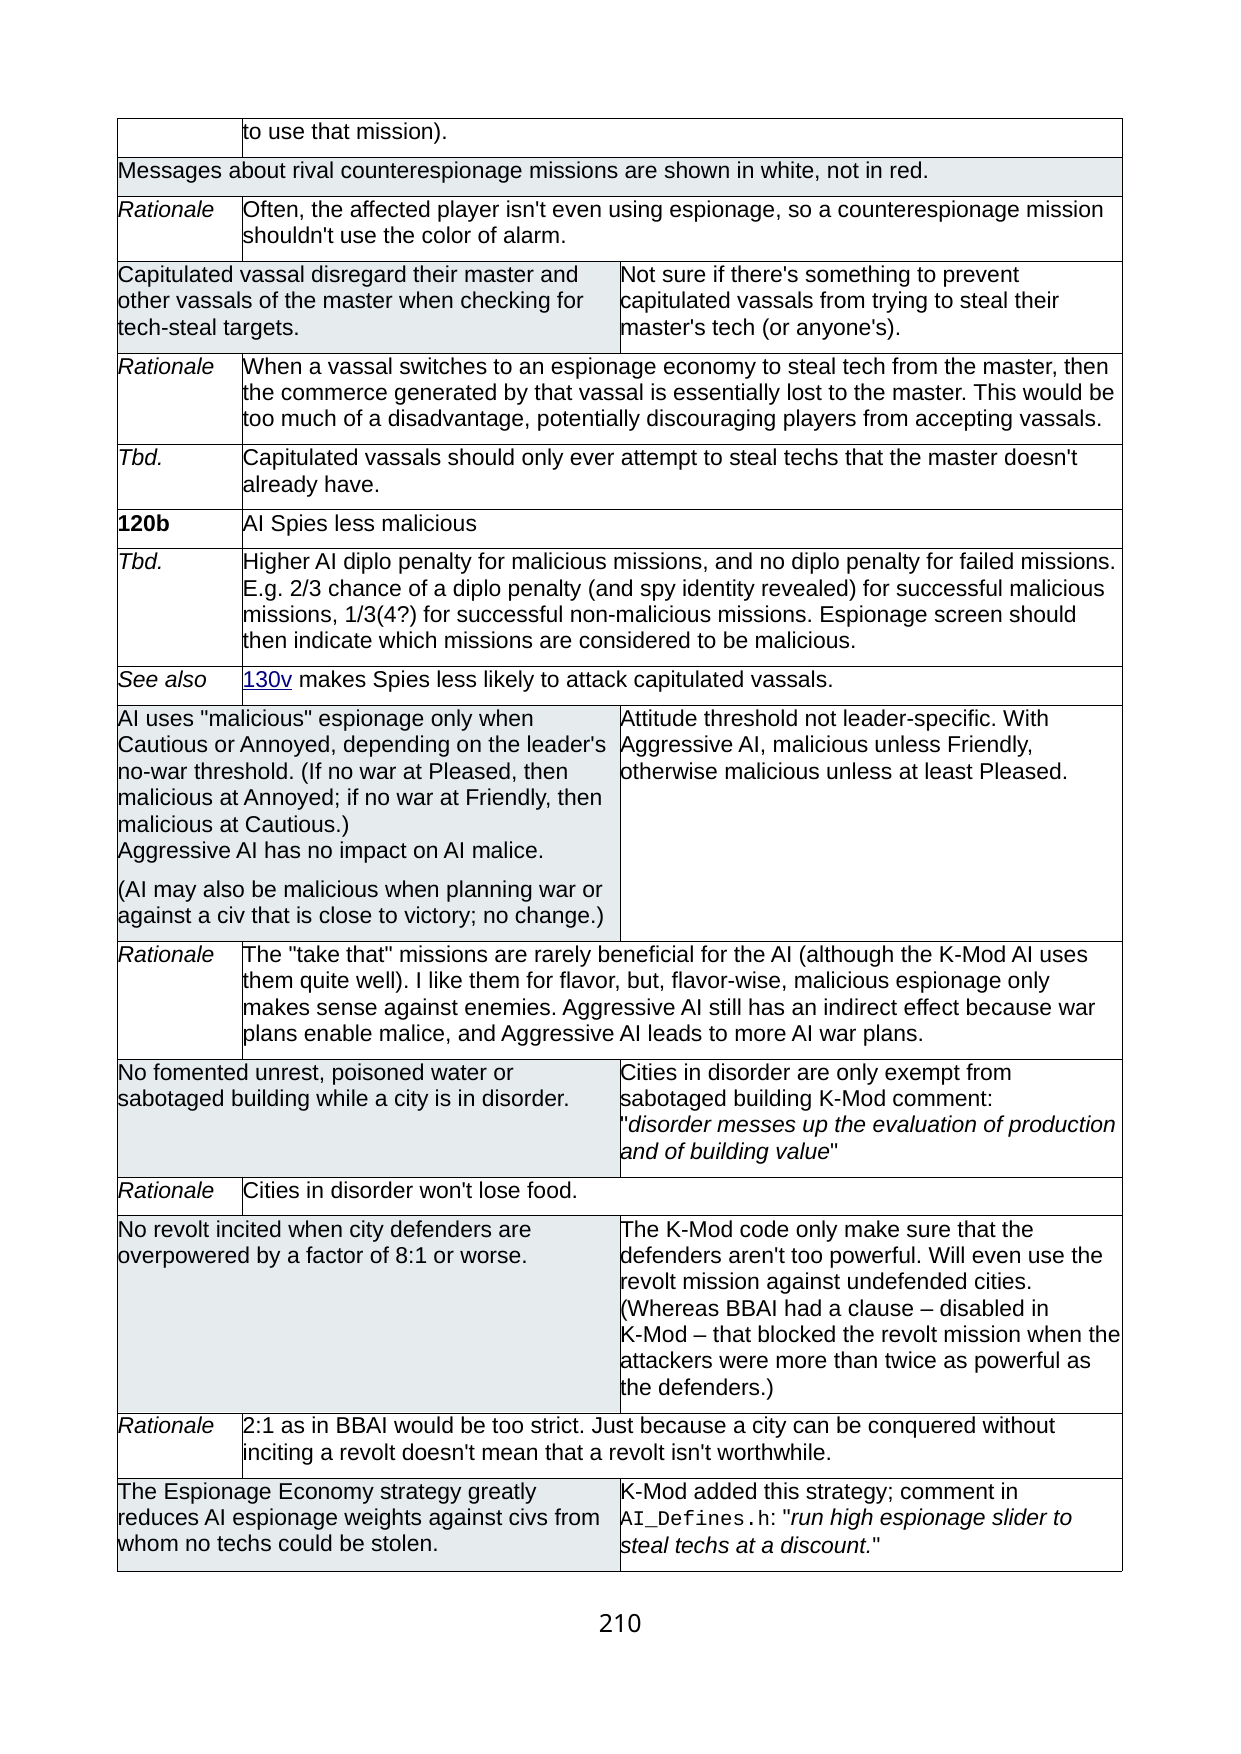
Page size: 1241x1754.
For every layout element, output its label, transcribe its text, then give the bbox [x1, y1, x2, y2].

table_cell AI uses "malicious" espionage only when Cautious or Annoyed, depending on the leader's no-war threshold. (If no war at Pleased, then malicious at Annoyed; if no war at Friendly, then malicious at Cautious.) Aggressive AI has no impact on AI malice. (AI may also be malicious when planning war or against a civ that is close to victory; no change.) [118, 706, 620, 941]
table_cell Rationale [118, 1178, 242, 1215]
table_cell 2:1 as in BBAI would be too strict. Just because a city can be conquered without inciting a revolt doesn't mean that a revolt isn't worthwhile. [243, 1414, 1122, 1478]
table_cell Capitulated vassal disregard their master and other vassals of the master when checking for tech-steal targets. [118, 262, 620, 353]
table_cell Often, the affected player isn't even using espionage, so a counterespionage mission shouldn't use the color of alarm. [243, 197, 1122, 261]
table_cell Cities in disorder are only exempt from sabotaged building K-Mod comment: "disorder messes up the evaluation of production and of building value" [621, 1060, 1122, 1177]
table_cell [118, 119, 242, 157]
table_cell The Espionage Economy strategy greatly reduces AI espionage weights against civs from whom no techs could be stolen. [118, 1479, 620, 1571]
table_cell Not sure if there's something to prevent capitulated vassals from trying to steal their master's tech (or anyone's). [621, 262, 1122, 353]
table_cell Messages about rival counterespionage missions are shown in white, not in red. [118, 158, 1122, 196]
table_cell Tbd. [118, 445, 242, 509]
table_cell 130v makes Spies less likely to attack capitulated vassals. [243, 667, 1122, 705]
table_cell K-Mod added this strategy; comment in AI_Defines.h: "run high espionage slider to steal techs at a discount." [621, 1479, 1122, 1571]
table_cell AI Spies less malicious [243, 510, 1122, 548]
table_cell Rationale [118, 354, 242, 444]
table_cell Cities in disorder won't lose food. [243, 1178, 1122, 1215]
table_cell No revolt incited when city defenders are overpowered by a factor of 8:1 or worse. [118, 1216, 620, 1412]
table_cell Capitulated vassals should only ever attempt to steal techs that the master doesn't already have. [243, 445, 1122, 509]
table_cell The "take that" missions are rarely beneficial for the AI (although the K-Mod AI uses them quite well). I like them for flavor, but, flavor-wise, malicious espionage only makes sense against enemies. Aggressive AI still has an indirect effect because war plans enable malice, and Aggressive AI leads to more AI war plans. [243, 942, 1122, 1059]
table_cell Higher AI diplo penalty for malicious missions, and no diplo penalty for failed missions. E.g. 2/3 chance of a diplo penalty (and spy identity revealed) for successful malicious missions, 1/3(4?) for successful non-malicious missions. Espionage screen should then indicate which missions are considered to be malicious. [243, 549, 1122, 666]
table_cell Attitude threshold not leader-specific. With Aggressive AI, malicious unless Friendly, otherwise malicious unless at least Pleased. [621, 706, 1122, 941]
table_cell Rationale [118, 942, 242, 1059]
table_cell 120b [118, 510, 242, 548]
table_cell Rationale [118, 1414, 242, 1478]
table_cell No fomented unrest, poisoned water or sabotaged building while a city is in disorder. [118, 1060, 620, 1177]
table_cell When a vassal switches to an espionage economy to steal tech from the master, then the commerce generated by that vassal is essentially lost to the master. This would be too much of a disadvantage, potentially discouraging players from accepting vassals. [243, 354, 1122, 444]
table_cell to use that mission). [243, 119, 1122, 157]
table_cell Rationale [118, 197, 242, 261]
table_cell Tbd. [118, 549, 242, 666]
table_cell The K-Mod code only make sure that the defenders aren't too powerful. Will even use the revolt mission against undefended cities. (Whereas BBAI had a clause – disabled in K‑Mod – that blocked the revolt mission when the attackers were more than twice as powerful as the defenders.) [621, 1216, 1122, 1412]
table_cell See also [118, 667, 242, 705]
